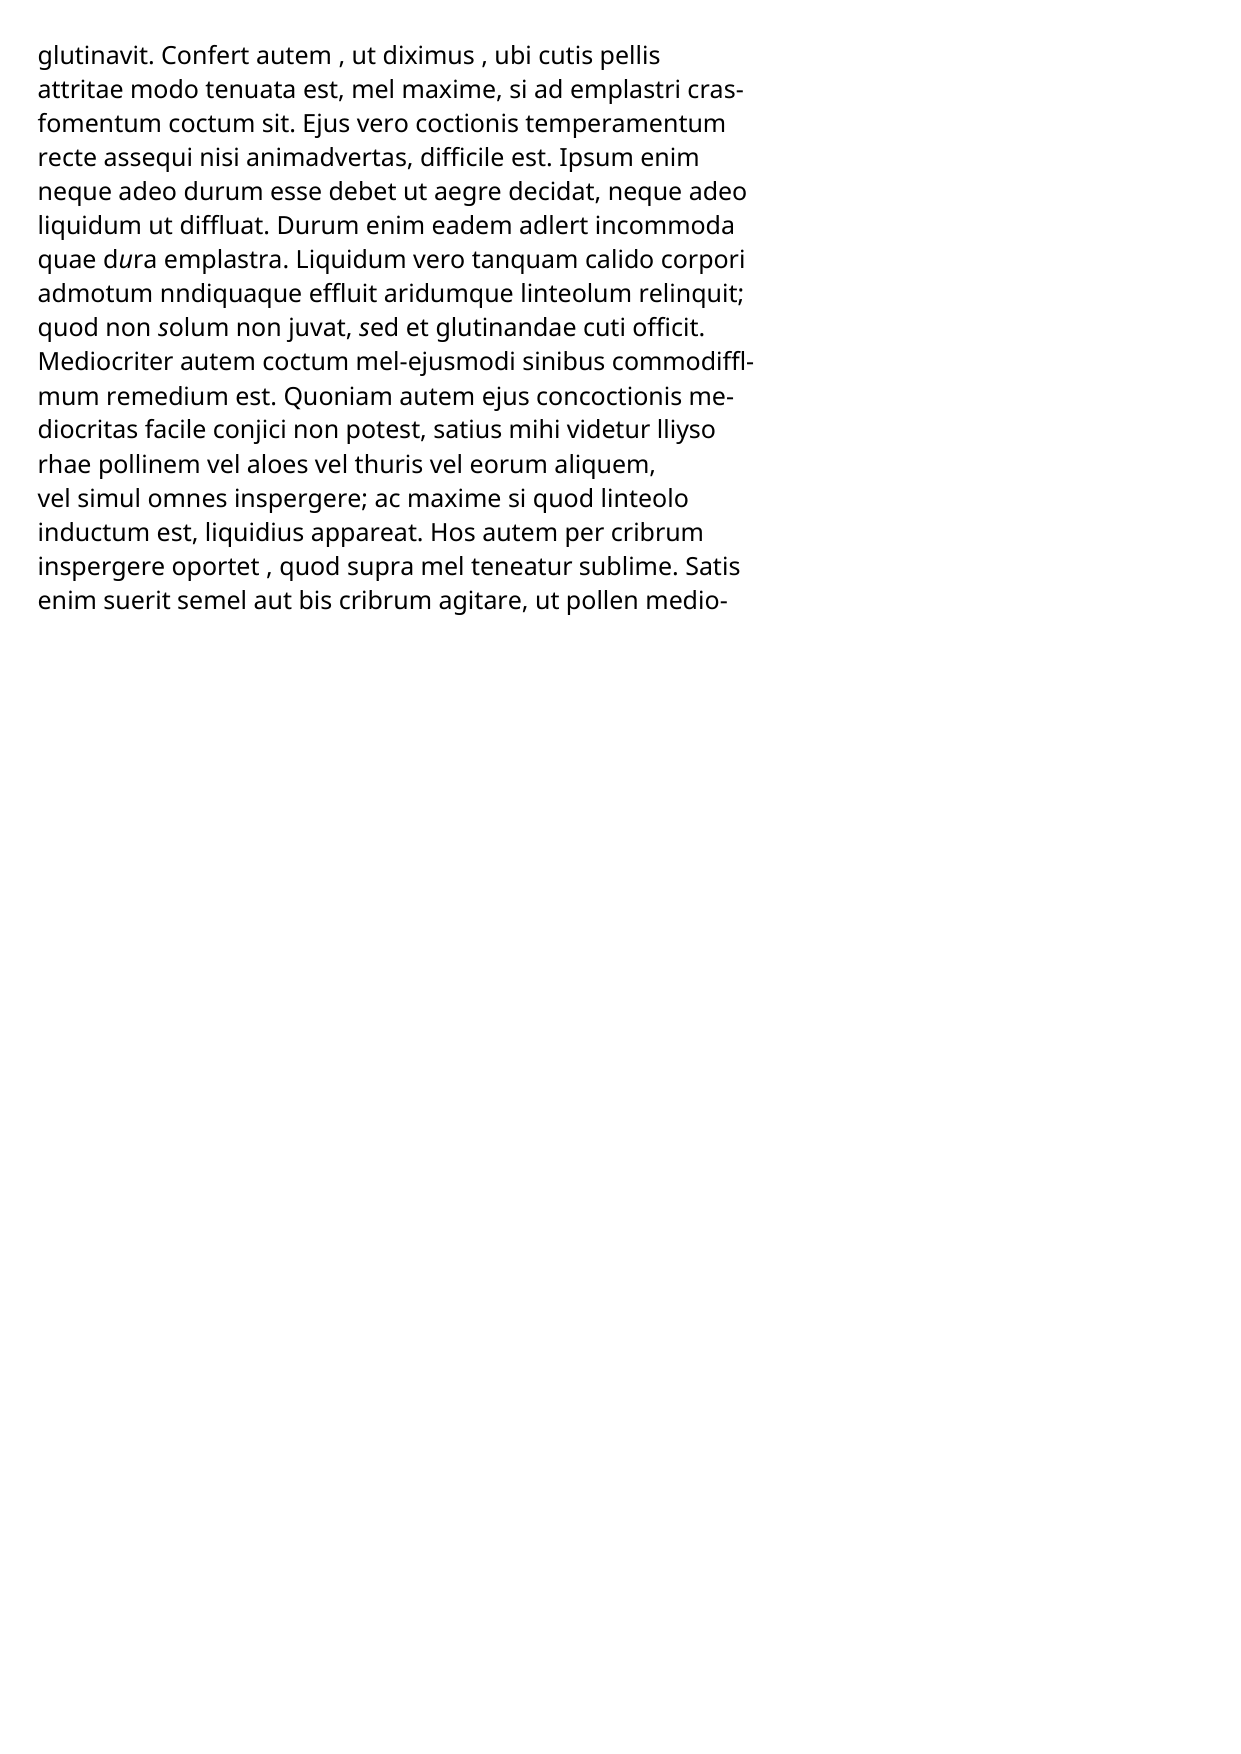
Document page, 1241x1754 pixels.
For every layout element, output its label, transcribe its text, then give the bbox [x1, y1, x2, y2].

text glutinavit. Confert autem , ut diximus , ubi cutis pellis attritae modo tenuata est, mel maxime, si ad emplastri cras- fomentum coctum sit. Ejus vero coctionis temperamentum recte assequi nisi animadvertas, difficile est. Ipsum enim neque adeo durum esse debet ut aegre decidat, neque adeo liquidum ut diffluat. Durum enim eadem adlert incommoda quae dura emplastra. Liquidum vero tanquam calido corpori admotum nndiquaque effluit aridumque linteolum relinquit; quod non solum non juvat, sed et glutinandae cuti officit. Mediocriter autem coctum mel-ejusmodi sinibus commodiffl- mum remedium est. Quoniam autem ejus concoctionis me- diocritas facile conjici non potest, satius mihi videtur lliyso rhae pollinem vel aloes vel thuris vel eorum aliquem, vel simul omnes inspergere; ac maxime si quod linteolo inductum est, liquidius appareat. Hos autem per cribrum inspergere oportet , quod supra mel teneatur sublime. Satis enim suerit semel aut bis cribrum agitare, ut pollen medio- [37, 37, 1203, 617]
